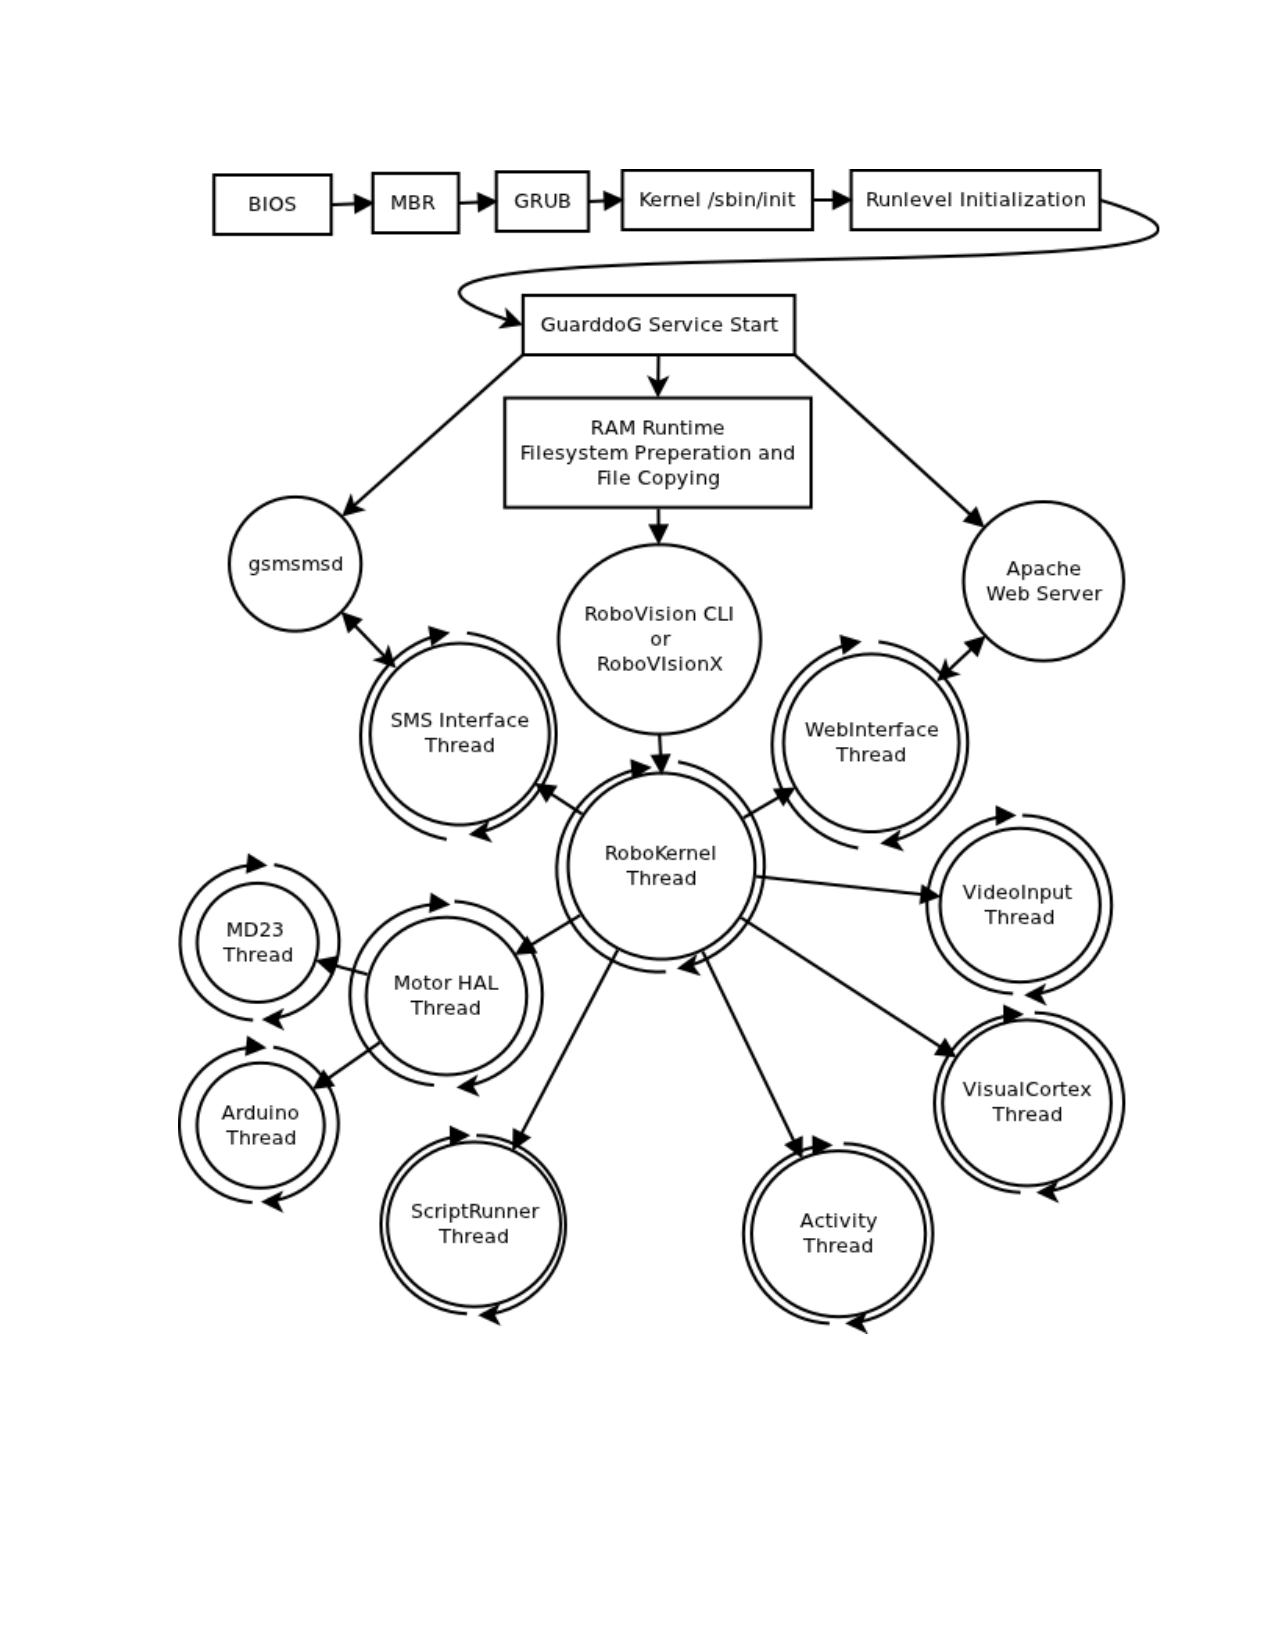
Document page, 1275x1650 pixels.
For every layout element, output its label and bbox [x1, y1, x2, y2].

picture [178, 169, 1160, 1334]
